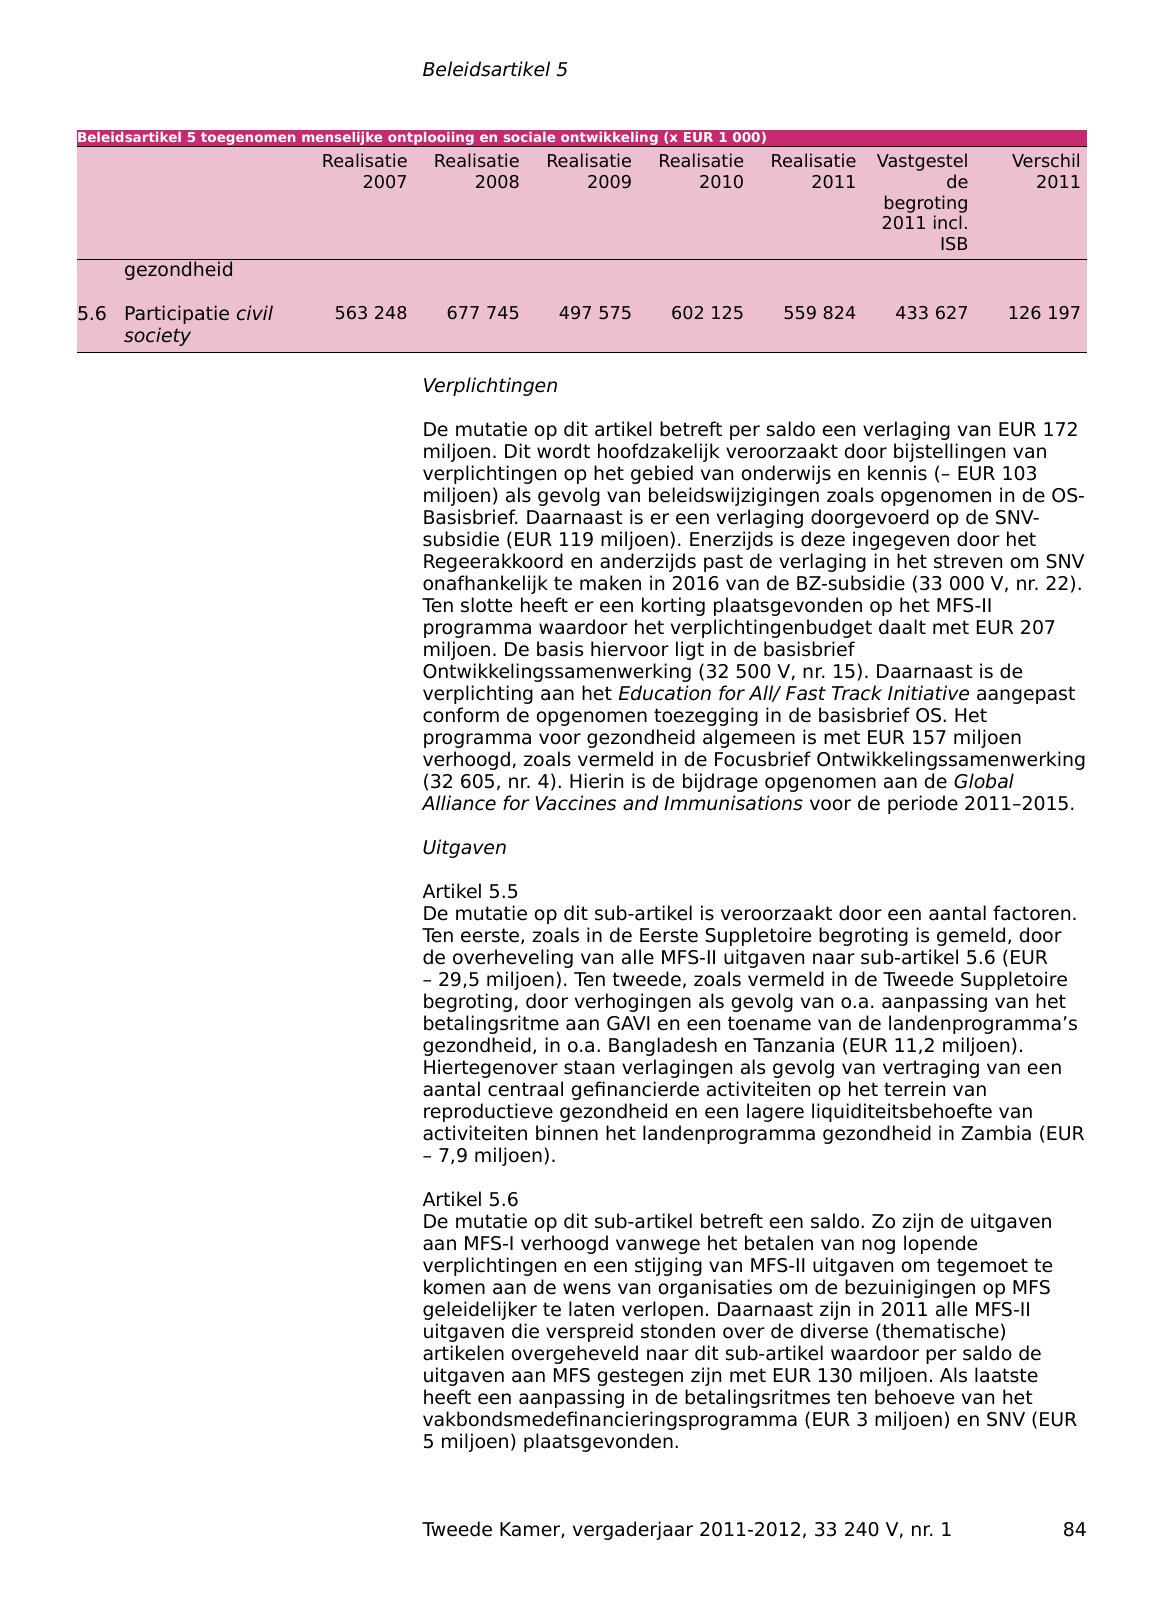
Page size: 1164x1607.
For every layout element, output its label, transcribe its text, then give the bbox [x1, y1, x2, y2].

table_cell [750, 281, 862, 303]
table_cell [974, 281, 1087, 303]
text De mutatie op dit sub-artikel is veroorzaakt door een aantal factoren. Ten eerste, zoals in de Eerste Suppletoire begroting is gemeld, door de overheveling van alle MFS-II uitgaven naar sub-artikel 5.6 (EUR – 29,5 miljoen). Ten tweede, zoals vermeld in de Tweede Suppletoire begroting, door verhogingen als gevolg van o.a. aanpassing van het betalingsritme aan GAVI en een toename van de landenprogramma’s gezondheid, in o.a. Bangladesh en Tanzania (EUR 11,2 miljoen). Hiertegenover staan verlagingen als gevolg van vertraging van een aantal centraal gefinancierde activiteiten op het terrein van reproductieve gezondheid en een lagere liquiditeitsbehoefte van activiteiten binnen het landenprogramma gezondheid in Zambia (EUR – 7,9 miljoen). [422, 903, 1087, 1167]
table_cell [413, 281, 526, 303]
table_cell [750, 260, 862, 281]
table_cell Realisatie 2008 [413, 147, 526, 259]
table_cell [526, 260, 638, 281]
table_cell [77, 281, 118, 303]
text De mutatie op dit artikel betreft per saldo een verlaging van EUR 172 miljoen. Dit wordt hoofdzakelijk veroorzaakt door bijstellingen van verplichtingen op het gebied van onderwijs en kennis (– EUR 103 miljoen) als gevolg van beleidswijzigingen zoals opgenomen in de OS-Basisbrief. Daarnaast is er een verlaging doorgevoerd op de SNV-subsidie (EUR 119 miljoen). Enerzijds is deze ingegeven door het Regeerakkoord en anderzijds past de verlaging in het streven om SNV onafhankelijk te maken in 2016 van de BZ-subsidie (33 000 V, nr. 22). Ten slotte heeft er een korting plaatsgevonden op het MFS-II programma waardoor het verplichtingenbudget daalt met EUR 207 miljoen. De basis hiervoor ligt in de basisbrief Ontwikkelingssamenwerking (32 500 V, nr. 15). Daarnaast is de verplichting aan het Education for All/ Fast Track Initiative aangepast conform de opgenomen toezegging in de basisbrief OS. Het programma voor gezondheid algemeen is met EUR 157 miljoen verhoogd, zoals vermeld in de Focusbrief Ontwikkelingssamenwerking (32 605, nr. 4). Hierin is de bijdrage opgenomen aan de Global Alliance for Vaccines and Immunisations voor de periode 2011–2015. [422, 419, 1087, 815]
table_cell [862, 281, 974, 303]
table_cell [118, 281, 301, 303]
subtitle Verplichtingen [422, 375, 1087, 397]
table_cell Vastgestelde begroting 2011 incl. ISB [862, 147, 974, 259]
table_cell 602 125 [638, 303, 750, 352]
table_cell [118, 147, 301, 259]
table_cell Realisatie 2009 [526, 147, 638, 259]
table_cell 559 824 [750, 303, 862, 352]
table_cell Realisatie 2011 [750, 147, 862, 259]
subtitle Uitgaven [422, 837, 1087, 859]
table_cell 677 745 [413, 303, 526, 352]
table_cell [974, 260, 1087, 281]
table_cell [77, 147, 118, 259]
table_cell 497 575 [526, 303, 638, 352]
table_header Beleidsartikel 5 toegenomen menselijke ontplooiing en sociale ontwikkeling (x EUR 1 000) [77, 130, 1087, 146]
text De mutatie op dit sub-artikel betreft een saldo. Zo zijn de uitgaven aan MFS-I verhoogd vanwege het betalen van nog lopende verplichtingen en een stijging van MFS-II uitgaven om tegemoet te komen aan de wens van organisaties om de bezuinigingen op MFS geleidelijker te laten verlopen. Daarnaast zijn in 2011 alle MFS-II uitgaven die verspreid stonden over de diverse (thematische) artikelen overgeheveld naar dit sub-artikel waardoor per saldo de uitgaven aan MFS gestegen zijn met EUR 130 miljoen. Als laatste heeft een aanpassing in de betalingsritmes ten behoeve van het vakbondsmedefinancieringsprogramma (EUR 3 miljoen) en SNV (EUR 5 miljoen) plaatsgevonden. [422, 1211, 1087, 1453]
table_cell Realisatie 2007 [301, 147, 413, 259]
text Artikel 5.6 [422, 1189, 1087, 1211]
table_cell [862, 260, 974, 281]
table_cell Participatie civil society [118, 303, 301, 352]
table_cell [638, 281, 750, 303]
table_cell [526, 281, 638, 303]
table_cell 126 197 [974, 303, 1087, 352]
table_cell [638, 260, 750, 281]
table_cell [77, 260, 118, 281]
text Artikel 5.5 [422, 881, 1087, 903]
table_cell [301, 281, 413, 303]
table_cell Realisatie 2010 [638, 147, 750, 259]
table_cell Verschil 2011 [974, 147, 1087, 259]
table_cell gezondheid [118, 260, 301, 281]
table_cell 433 627 [862, 303, 974, 352]
table_cell 563 248 [301, 303, 413, 352]
table_cell [301, 260, 413, 281]
table_cell 5.6 [77, 303, 118, 352]
table_cell [413, 260, 526, 281]
